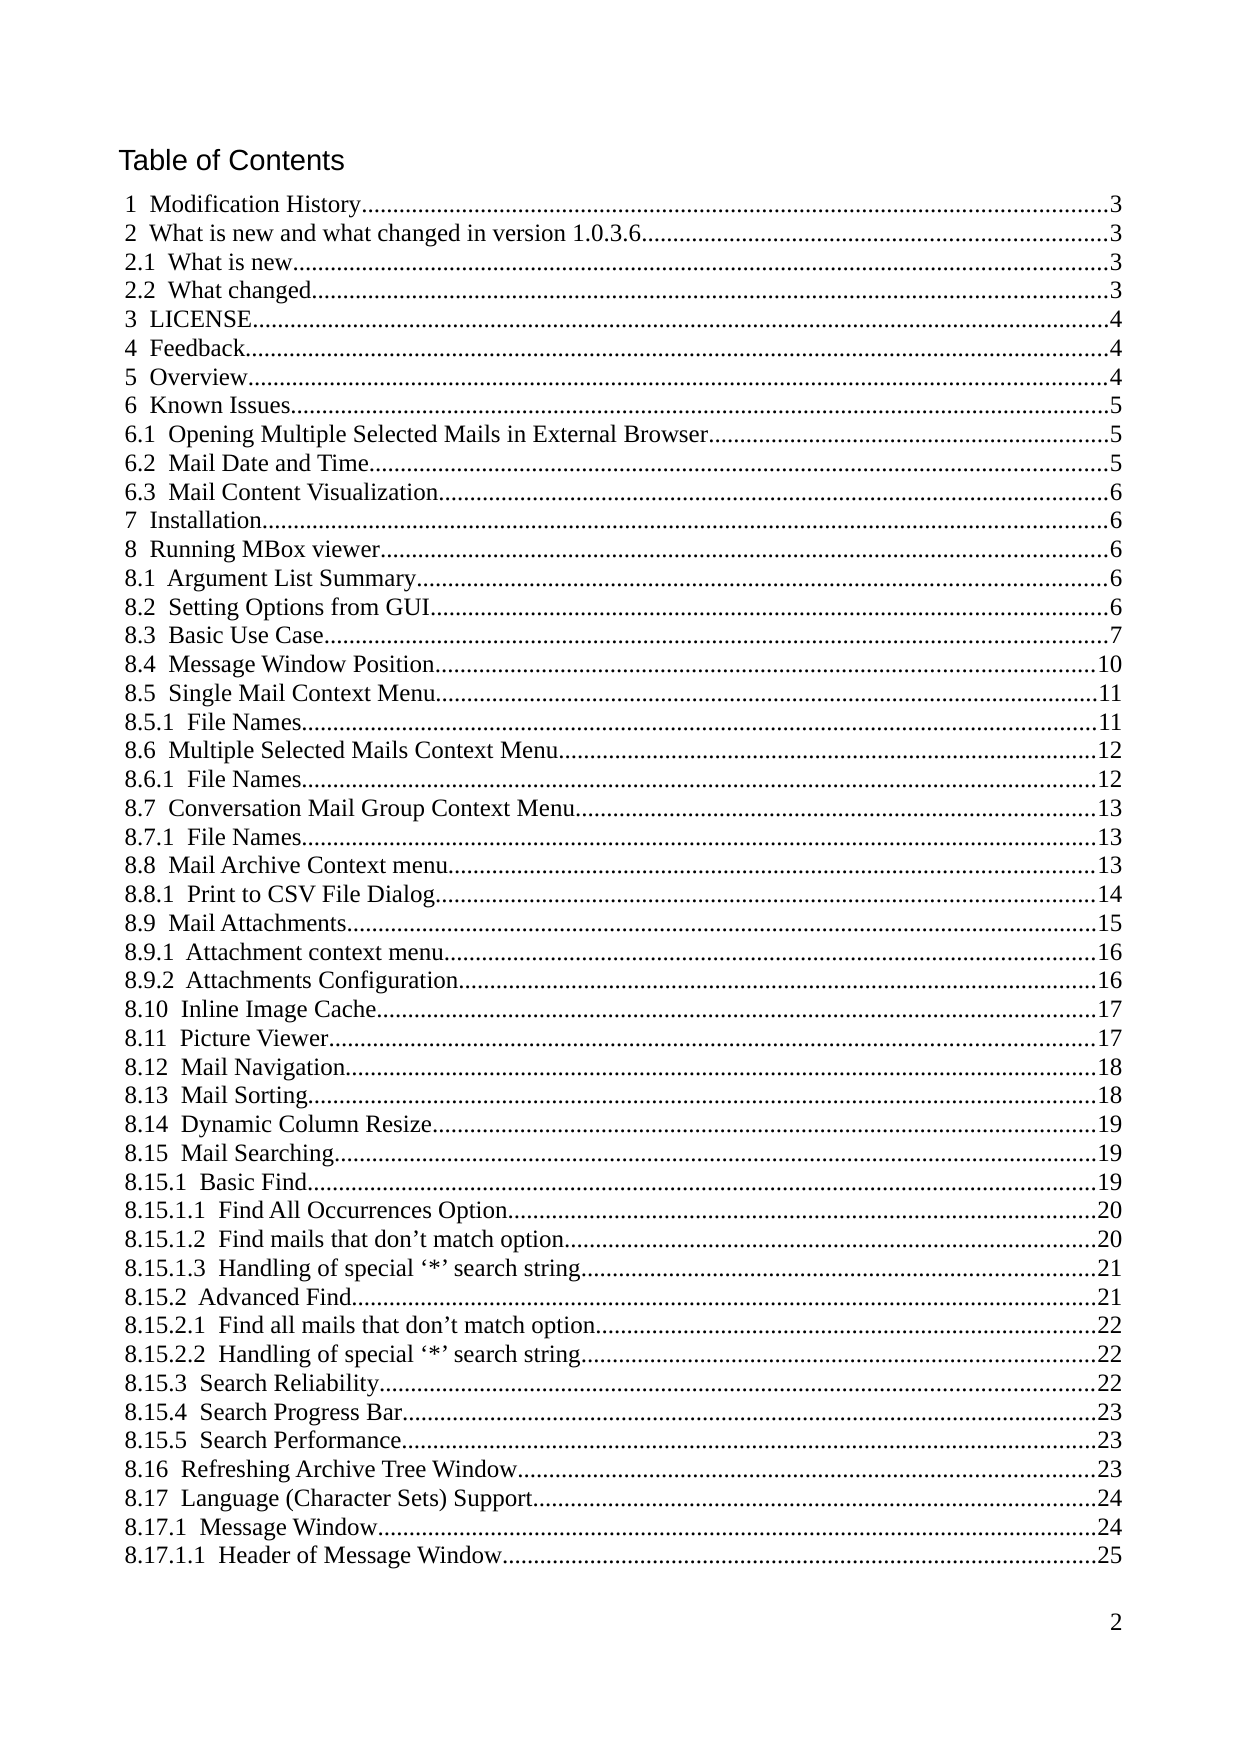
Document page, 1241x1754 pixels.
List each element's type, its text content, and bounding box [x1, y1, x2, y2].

text 8.6 Multiple Selected Mails Context Menu 12 [118, 735, 1122, 764]
text 8.9.1 Attachment context menu 16 [118, 937, 1122, 965]
text 5 Overview 4 [118, 362, 1122, 390]
text 8.5 Single Mail Context Menu 11 [118, 678, 1122, 707]
text 8.4 Message Window Position 10 [118, 649, 1122, 678]
text 8.2 Setting Options from GUI 6 [118, 592, 1122, 620]
text 8.15.1 Basic Find 19 [118, 1167, 1122, 1195]
text 1 Modification History 3 [118, 189, 1122, 218]
text 8.15.1.1 Find All Occurrences Option 20 [118, 1195, 1122, 1224]
text 8.11 Picture Viewer 17 [118, 1023, 1122, 1052]
text 8.17.1.1 Header of Message Window 25 [118, 1540, 1122, 1569]
text 8.15.2.1 Find all mails that don’t match option 22 [118, 1310, 1122, 1339]
text 8.5.1 File Names 11 [118, 707, 1122, 735]
text 8.8 Mail Archive Context menu 13 [118, 850, 1122, 879]
text 8.3 Basic Use Case 7 [118, 620, 1122, 649]
text 8.15 Mail Searching 19 [118, 1138, 1122, 1167]
text 8.15.3 Search Reliability 22 [118, 1368, 1122, 1397]
text 8.13 Mail Sorting 18 [118, 1080, 1122, 1109]
text 8.9.2 Attachments Configuration 16 [118, 965, 1122, 994]
text 8.15.1.3 Handling of special ‘*’ search string 21 [118, 1253, 1122, 1282]
text 8 Running MBox viewer 6 [118, 534, 1122, 563]
text 8.1 Argument List Summary 6 [118, 563, 1122, 592]
text 8.7.1 File Names 13 [118, 822, 1122, 850]
text 8.7 Conversation Mail Group Context Menu 13 [118, 793, 1122, 822]
text 8.12 Mail Navigation 18 [118, 1052, 1122, 1080]
text 6.1 Opening Multiple Selected Mails in External Browser 5 [118, 419, 1122, 448]
text 3 LICENSE 4 [118, 304, 1122, 333]
text 6 Known Issues 5 [118, 390, 1122, 419]
text 8.6.1 File Names 12 [118, 764, 1122, 793]
text 8.17 Language (Character Sets) Support 24 [118, 1483, 1122, 1512]
text 8.8.1 Print to CSV File Dialog 14 [118, 879, 1122, 908]
text 8.15.2 Advanced Find 21 [118, 1282, 1122, 1310]
text 8.9 Mail Attachments 15 [118, 908, 1122, 937]
text 8.17.1 Message Window 24 [118, 1512, 1122, 1540]
text 8.14 Dynamic Column Resize 19 [118, 1109, 1122, 1138]
text 8.10 Inline Image Cache 17 [118, 994, 1122, 1023]
text 8.15.1.2 Find mails that don’t match option 20 [118, 1224, 1122, 1253]
subtitle Table of Contents [118, 143, 1122, 177]
text 8.15.4 Search Progress Bar 23 [118, 1397, 1122, 1425]
text 8.15.2.2 Handling of special ‘*’ search string 22 [118, 1339, 1122, 1368]
text 8.15.5 Search Performance 23 [118, 1425, 1122, 1454]
text 7 Installation 6 [118, 505, 1122, 534]
text 6.3 Mail Content Visualization 6 [118, 477, 1122, 505]
text 2.1 What is new 3 [118, 247, 1122, 275]
text 4 Feedback 4 [118, 333, 1122, 362]
text 6.2 Mail Date and Time 5 [118, 448, 1122, 477]
text 2 What is new and what changed in version 1.0.3.6 3 [118, 218, 1122, 247]
text 2.2 What changed 3 [118, 275, 1122, 304]
text 8.16 Refreshing Archive Tree Window 23 [118, 1454, 1122, 1483]
